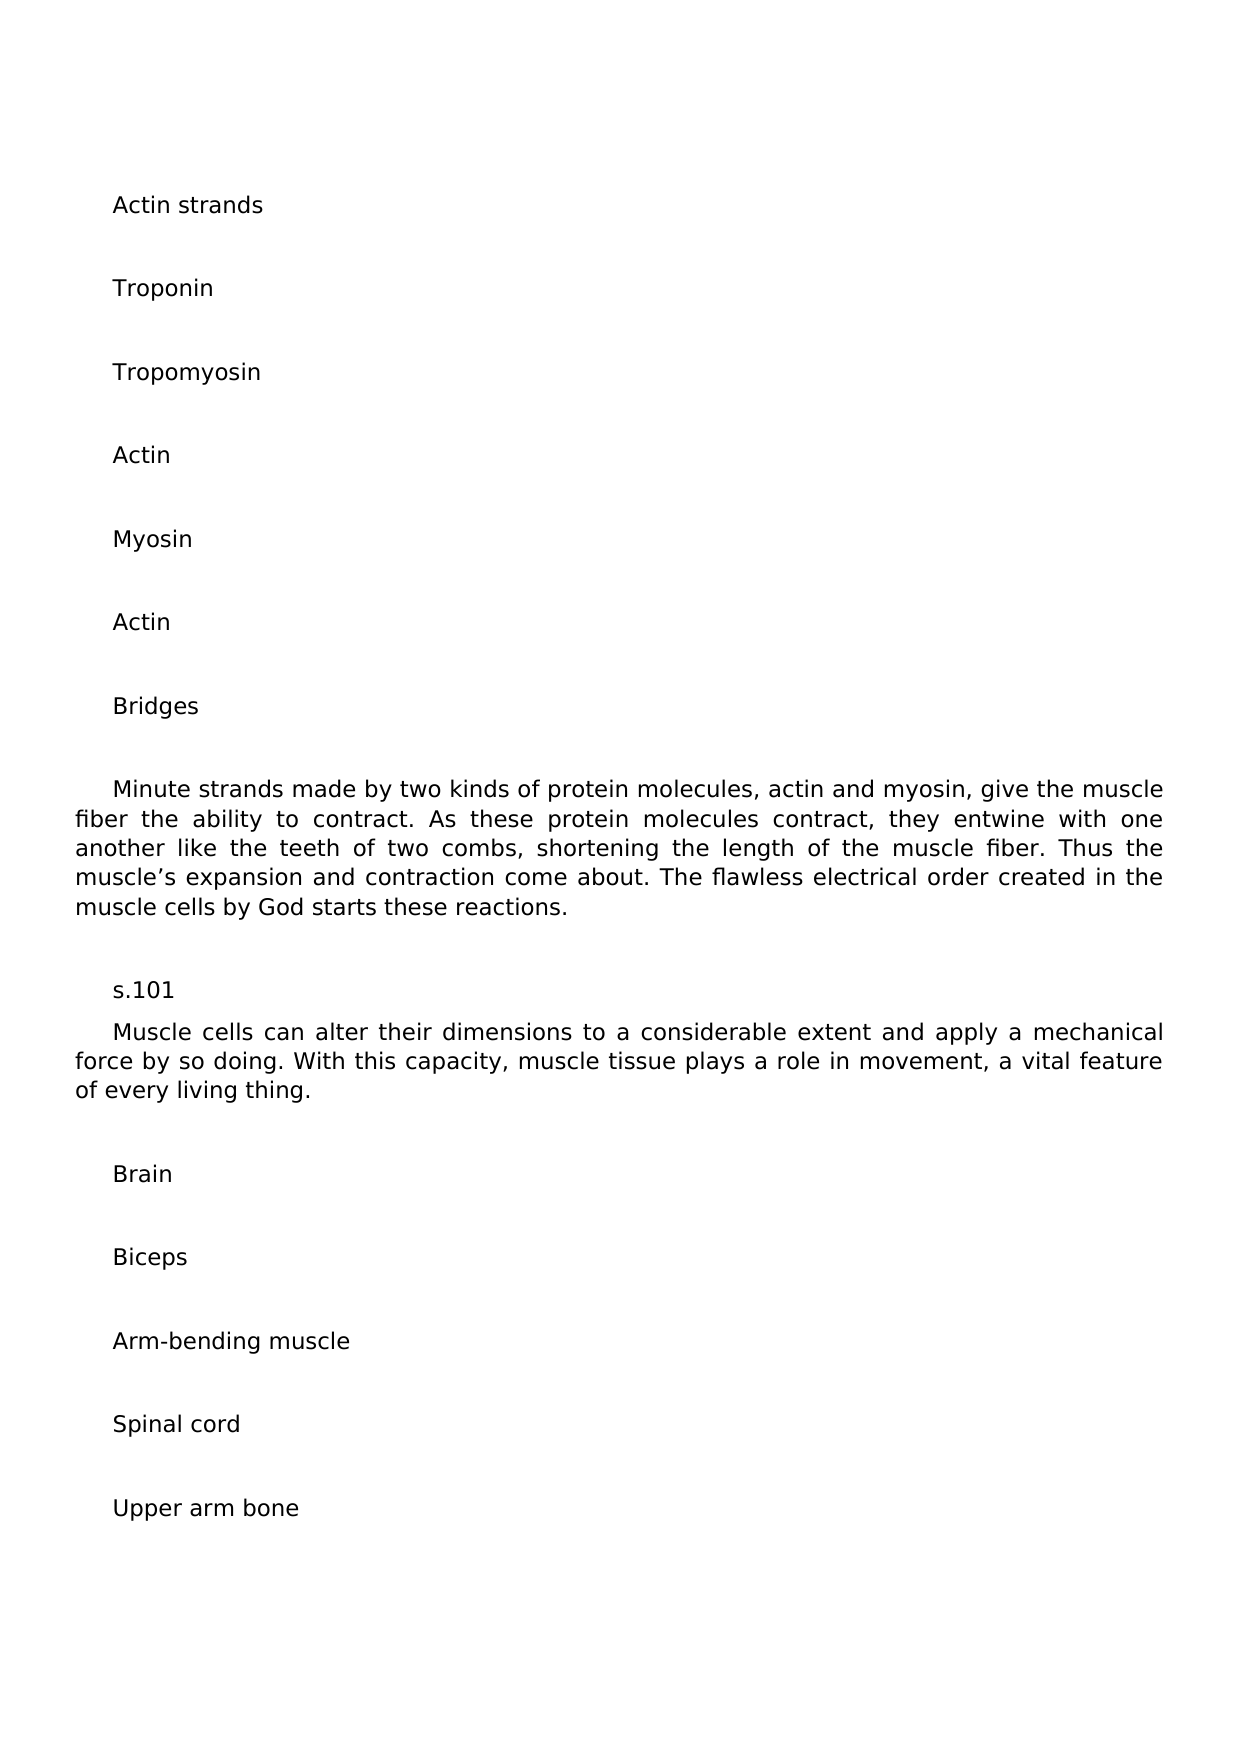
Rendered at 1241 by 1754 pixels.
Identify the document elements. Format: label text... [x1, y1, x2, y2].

text Biceps [75, 1244, 1165, 1271]
text Troponin [75, 275, 1165, 302]
text Arm-bending muscle [75, 1328, 1165, 1355]
text Tropomyosin [75, 359, 1165, 386]
text s.101 [75, 977, 1165, 1004]
text Minute strands made by two kinds of protein molecules, actin and myosin, give the muscle fiber the ability to contract. As these protein molecules contract, they entwine with one another like the teeth of two combs, shortening the length of the muscle fiber. Thus the muscle’s expansion and contraction come about. The flawless electrical order created in the muscle cells by God starts these reactions. [75, 777, 1165, 920]
text Bridges [75, 693, 1165, 720]
text Spinal cord [75, 1412, 1165, 1438]
text Myosin [75, 526, 1165, 553]
text Actin strands [75, 192, 1165, 218]
text Actin [75, 609, 1165, 636]
text Upper arm bone [75, 1495, 1165, 1522]
text Brain [75, 1161, 1165, 1188]
text Actin [75, 442, 1165, 469]
text Muscle cells can alter their dimensions to a considerable extent and apply a mechanical force by so doing. With this capacity, muscle tissue plays a role in movement, a vital feature of every living thing. [75, 1019, 1165, 1104]
